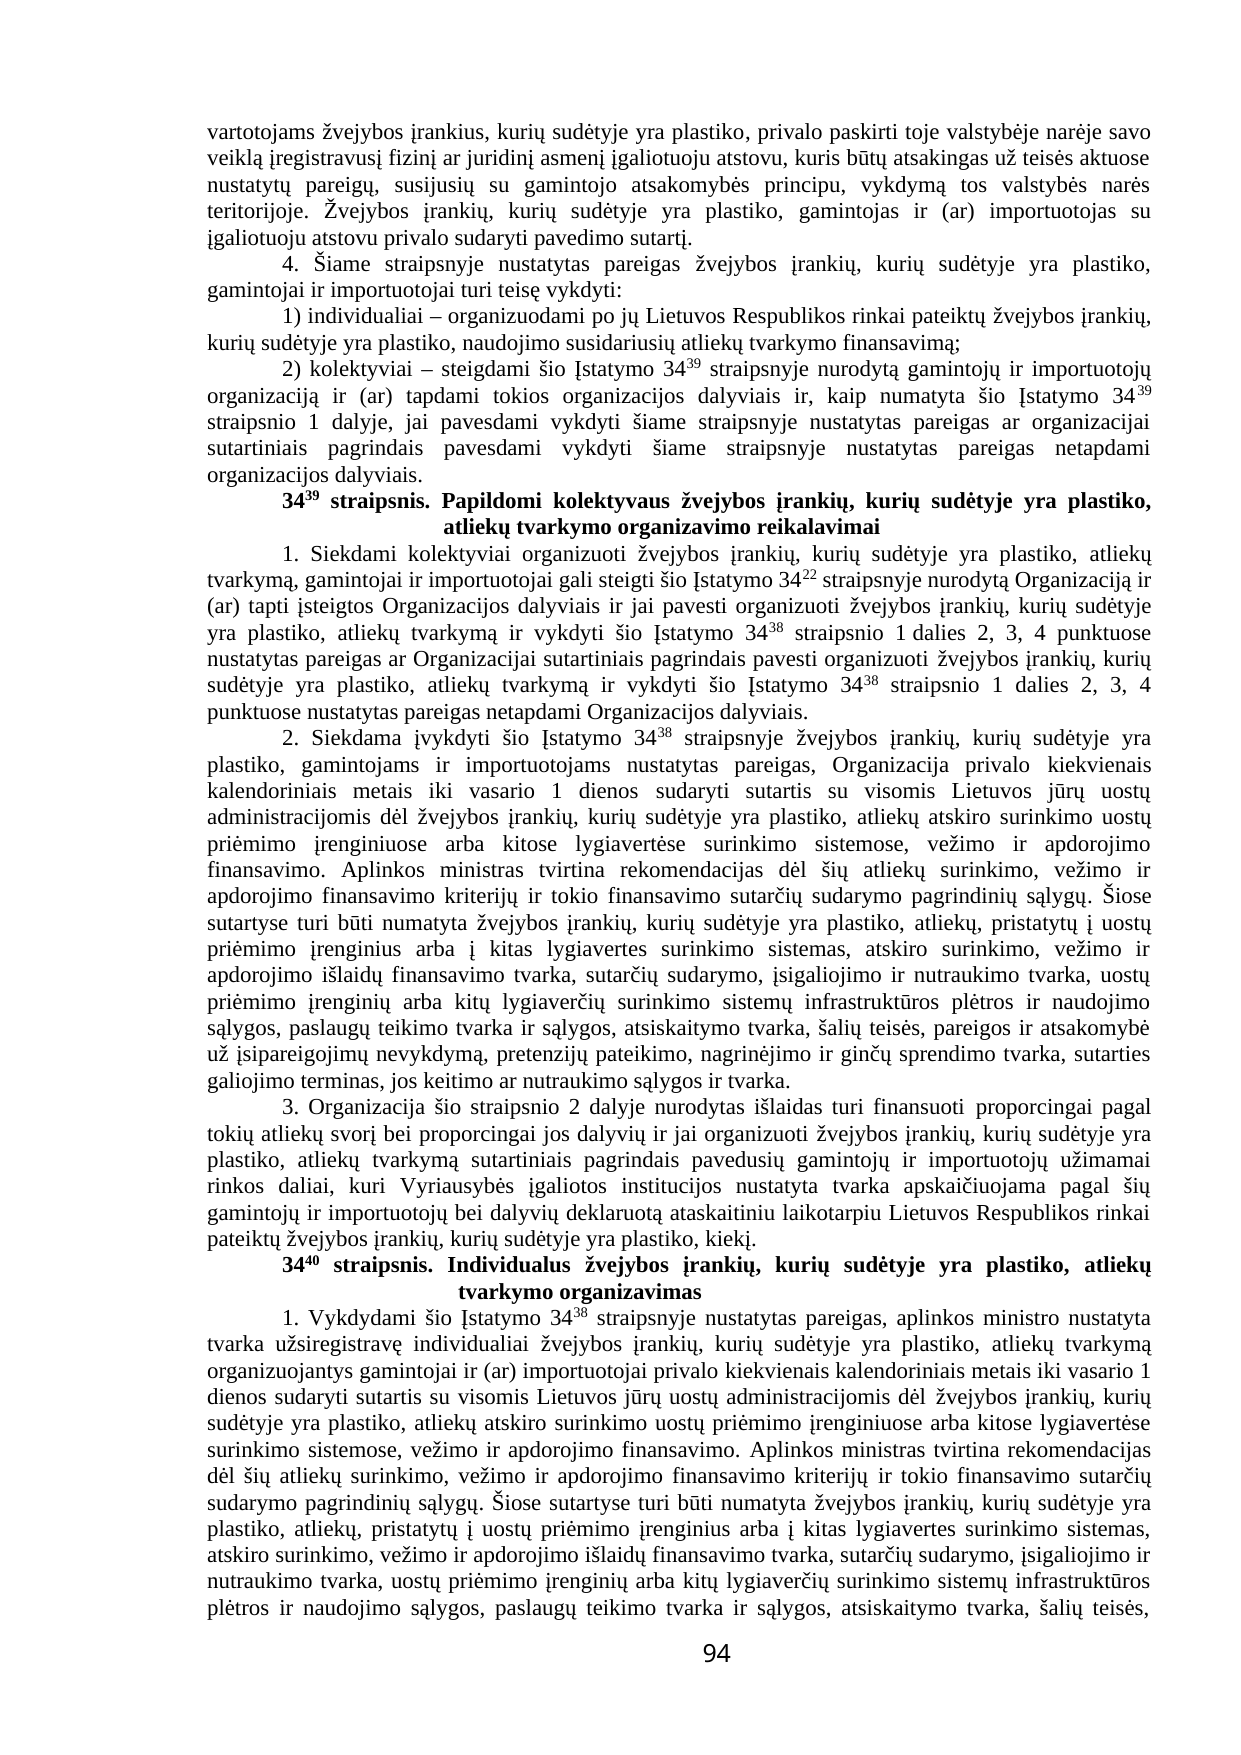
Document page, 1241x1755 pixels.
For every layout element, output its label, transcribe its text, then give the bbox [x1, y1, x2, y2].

text 4. Šiame straipsnyje nustatytas pareigas žvejybos įrankių, kurių sudėtyje yra plastiko, gamintojai ir importuotojai turi teisę vykdyti: [207, 250, 1152, 303]
text 3. Organizacija šio straipsnio 2 dalyje nurodytas išlaidas turi finansuoti proporcingai pagal tokių atliekų svorį bei proporcingai jos dalyvių ir jai organizuoti žvejybos įrankių, kurių sudėtyje yra plastiko, atliekų tvarkymą sutartiniais pagrindais pavedusių gamintojų ir importuotojų užimamai rinkos daliai, kuri Vyriausybės įgaliotos institucijos nustatyta tvarka apskaičiuojama pagal šių gamintojų ir importuotojų bei dalyvių deklaruotą ataskaitiniu laikotarpiu Lietuvos Respublikos rinkai pateiktų žvejybos įrankių, kurių sudėtyje yra plastiko, kiekį. [207, 1093, 1152, 1251]
text 1) individualiai – organizuodami po jų Lietuvos Respublikos rinkai pateiktų žvejybos įrankių, kurių sudėtyje yra plastiko, naudojimo susidariusių atliekų tvarkymo finansavimą; [207, 303, 1152, 355]
text 1. Siekdami kolektyviai organizuoti žvejybos įrankių, kurių sudėtyje yra plastiko, atliekų tvarkymą, gamintojai ir importuotojai gali steigti šio Įstatymo 3422 straipsnyje nurodytą Organizaciją ir (ar) tapti įsteigtos Organizacijos dalyviais ir jai pavesti organizuoti žvejybos įrankių, kurių sudėtyje yra plastiko, atliekų tvarkymą ir vykdyti šio Įstatymo 3438 straipsnio 1 dalies 2, 3, 4 punktuose nustatytas pareigas ar Organizacijai sutartiniais pagrindais pavesti organizuoti žvejybos įrankių, kurių sudėtyje yra plastiko, atliekų tvarkymą ir vykdyti šio Įstatymo 3438 straipsnio 1 dalies 2, 3, 4 punktuose nustatytas pareigas netapdami Organizacijos dalyviais. [207, 540, 1152, 724]
text 1. Vykdydami šio Įstatymo 3438 straipsnyje nustatytas pareigas, aplinkos ministro nustatyta tvarka užsiregistravę individualiai žvejybos įrankių, kurių sudėtyje yra plastiko, atliekų tvarkymą organizuojantys gamintojai ir (ar) importuotojai privalo kiekvienais kalendoriniais metais iki vasario 1 dienos sudaryti sutartis su visomis Lietuvos jūrų uostų administracijomis dėl žvejybos įrankių, kurių sudėtyje yra plastiko, atliekų atskiro surinkimo uostų priėmimo įrenginiuose arba kitose lygiavertėse surinkimo sistemose, vežimo ir apdorojimo finansavimo. Aplinkos ministras tvirtina rekomendacijas dėl šių atliekų surinkimo, vežimo ir apdorojimo finansavimo kriterijų ir tokio finansavimo sutarčių sudarymo pagrindinių sąlygų. Šiose sutartyse turi būti numatyta žvejybos įrankių, kurių sudėtyje yra plastiko, atliekų, pristatytų į uostų priėmimo įrenginius arba į kitas lygiavertes surinkimo sistemas, atskiro surinkimo, vežimo ir apdorojimo išlaidų finansavimo tvarka, sutarčių sudarymo, įsigaliojimo ir nutraukimo tvarka, uostų priėmimo įrenginių arba kitų lygiaverčių surinkimo sistemų infrastruktūros plėtros ir naudojimo sąlygos, paslaugų teikimo tvarka ir sąlygos, atsiskaitymo tvarka, šalių teisės, [207, 1304, 1152, 1620]
text 2) kolektyviai – steigdami šio Įstatymo 3439 straipsnyje nurodytą gamintojų ir importuotojų organizaciją ir (ar) tapdami tokios organizacijos dalyviais ir, kaip numatyta šio Įstatymo 3439 straipsnio 1 dalyje, jai pavesdami vykdyti šiame straipsnyje nustatytas pareigas ar organizacijai sutartiniais pagrindais pavesdami vykdyti šiame straipsnyje nustatytas pareigas netapdami organizacijos dalyviais. [207, 355, 1152, 487]
text vartotojams žvejybos įrankius, kurių sudėtyje yra plastiko, privalo paskirti toje valstybėje narėje savo veiklą įregistravusį fizinį ar juridinį asmenį įgaliotuoju atstovu, kuris būtų atsakingas už teisės aktuose nustatytų pareigų, susijusių su gamintojo atsakomybės principu, vykdymą tos valstybės narės teritorijoje. Žvejybos įrankių, kurių sudėtyje yra plastiko, gamintojas ir (ar) importuotojas su įgaliotuoju atstovu privalo sudaryti pavedimo sutartį. [207, 118, 1152, 250]
text 2. Siekdama įvykdyti šio Įstatymo 3438 straipsnyje žvejybos įrankių, kurių sudėtyje yra plastiko, gamintojams ir importuotojams nustatytas pareigas, Organizacija privalo kiekvienais kalendoriniais metais iki vasario 1 dienos sudaryti sutartis su visomis Lietuvos jūrų uostų administracijomis dėl žvejybos įrankių, kurių sudėtyje yra plastiko, atliekų atskiro surinkimo uostų priėmimo įrenginiuose arba kitose lygiavertėse surinkimo sistemose, vežimo ir apdorojimo finansavimo. Aplinkos ministras tvirtina rekomendacijas dėl šių atliekų surinkimo, vežimo ir apdorojimo finansavimo kriterijų ir tokio finansavimo sutarčių sudarymo pagrindinių sąlygų. Šiose sutartyse turi būti numatyta žvejybos įrankių, kurių sudėtyje yra plastiko, atliekų, pristatytų į uostų priėmimo įrenginius arba į kitas lygiavertes surinkimo sistemas, atskiro surinkimo, vežimo ir apdorojimo išlaidų finansavimo tvarka, sutarčių sudarymo, įsigaliojimo ir nutraukimo tvarka, uostų priėmimo įrenginių arba kitų lygiaverčių surinkimo sistemų infrastruktūros plėtros ir naudojimo sąlygos, paslaugų teikimo tvarka ir sąlygos, atsiskaitymo tvarka, šalių teisės, pareigos ir atsakomybė už įsipareigojimų nevykdymą, pretenzijų pateikimo, nagrinėjimo ir ginčų sprendimo tvarka, sutarties galiojimo terminas, jos keitimo ar nutraukimo sąlygos ir tvarka. [207, 724, 1152, 1093]
text 3440 straipsnis. Individualus žvejybos įrankių, kurių sudėtyje yra plastiko, atliekų tvarkymo organizavimas [282, 1251, 1152, 1304]
text 3439 straipsnis. Papildomi kolektyvaus žvejybos įrankių, kurių sudėtyje yra plastiko, atliekų tvarkymo organizavimo reikalavimai [282, 487, 1152, 540]
